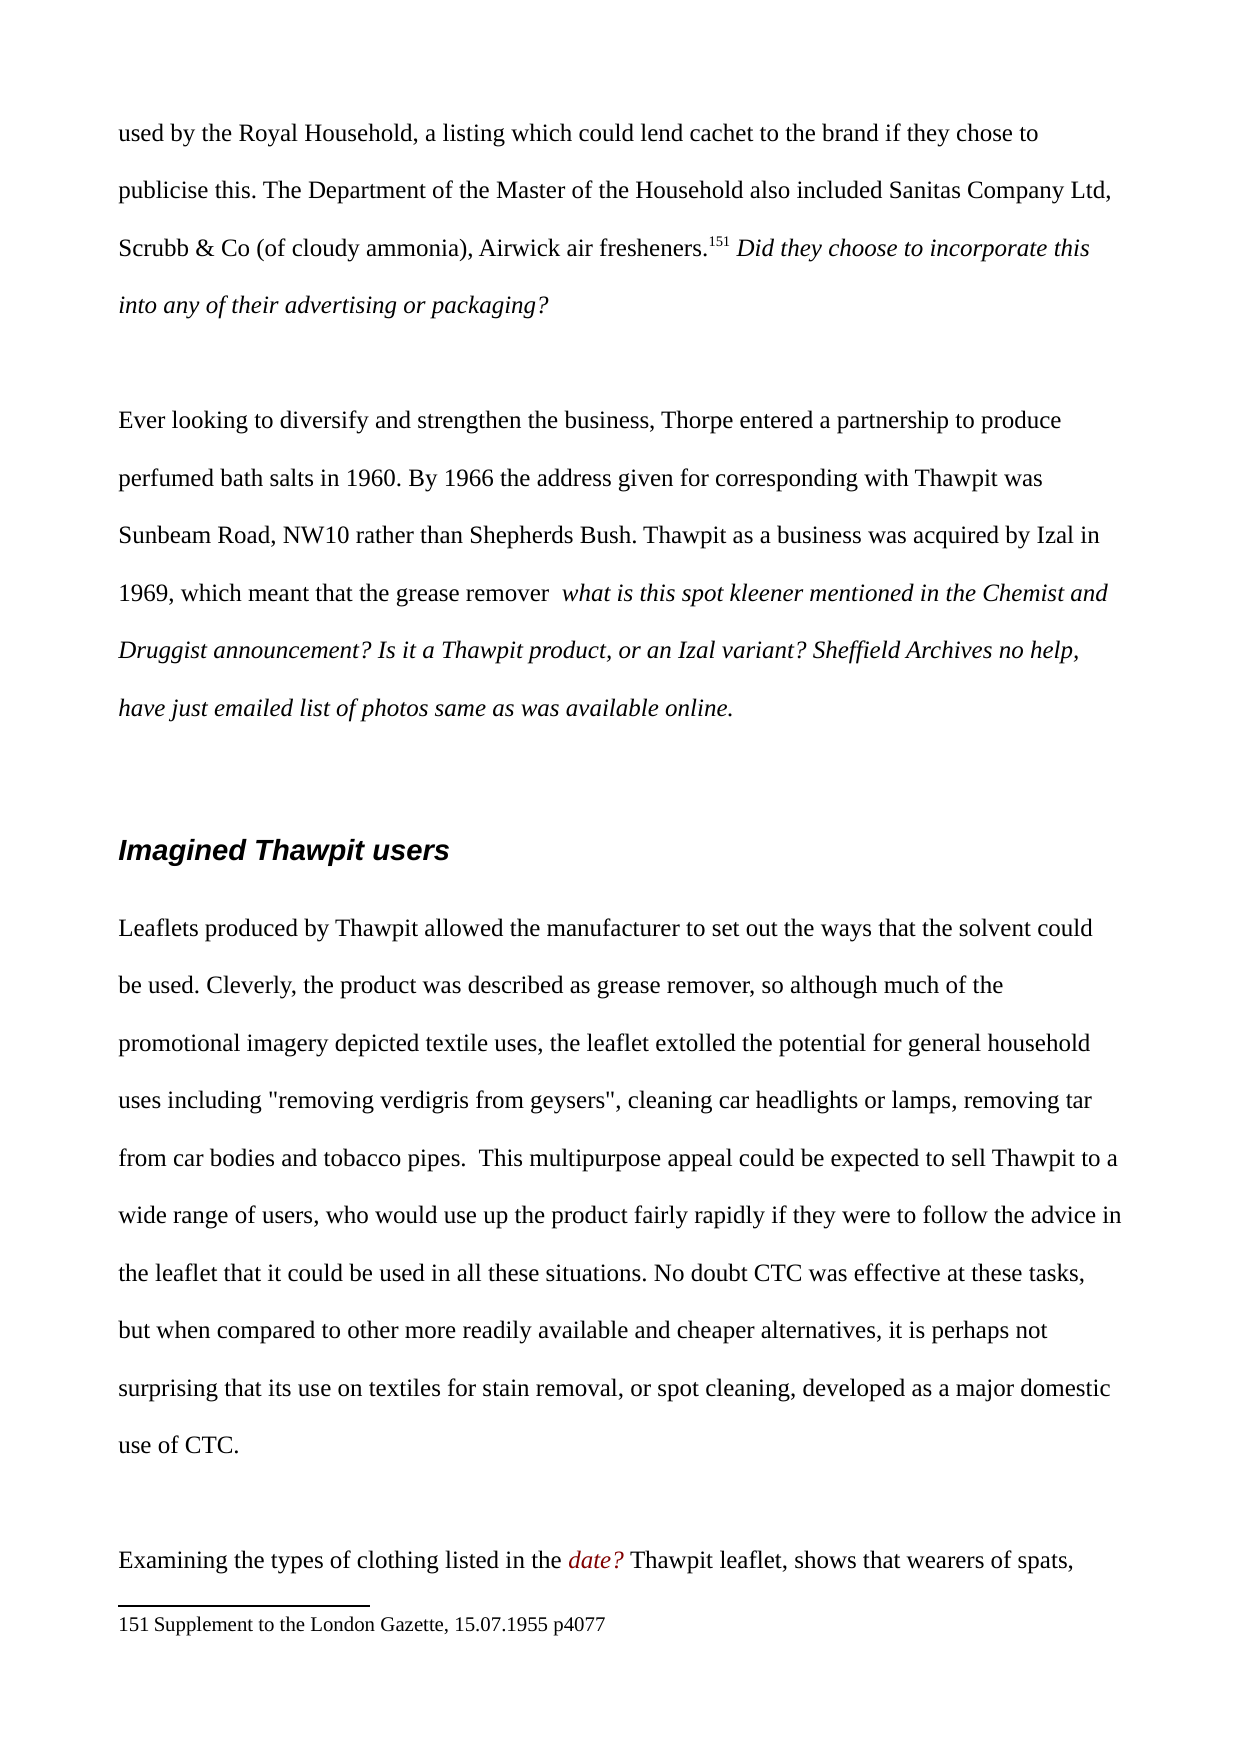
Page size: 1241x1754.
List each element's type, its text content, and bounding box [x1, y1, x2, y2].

text Ever looking to diversify and strengthen the business, Thorpe entered a partnership to produce perfumed bath salts in 1960. By 1966 the address given for corresponding with Thawpit was Sunbeam Road, NW10 rather than Shepherds Bush. Thawpit as a business was acquired by Izal in 1969, which meant that the grease remover what is this spot kleener mentioned in the Chemist and Druggist announcement? Is it a Thawpit product, or an Izal variant? Sheffield Archives no help, have just emailed list of photos same as was available online. [118, 406, 1122, 722]
subtitle Imagined Thawpit users [118, 833, 1122, 867]
text Supplement to the London Gazette, 15.07.1955 p4077 [118, 1612, 1122, 1636]
text used by the Royal Household, a listing which could lend cachet to the brand if they chose to publicise this. The Department of the Master of the Household also included Sanitas Company Ltd, Scrubb & Co (of cloudy ammonia), Airwick air fresheners. Did they choose to incorporate this into any of their advertising or packaging? [118, 118, 1122, 319]
text Examining the types of clothing listed in the date? Thawpit leaflet, shows that wearers of spats, [118, 1545, 1122, 1574]
text Leaflets produced by Thawpit allowed the manufacturer to set out the ways that the solvent could be used. Cleverly, the product was described as grease remover, so although much of the promotional imagery depicted textile uses, the leaflet extolled the potential for general household uses including "removing verdigris from geysers", cleaning car headlights or lamps, removing tar from car bodies and tobacco pipes. This multipurpose appeal could be expected to sell Thawpit to a wide range of users, who would use up the product fairly rapidly if they were to follow the advice in the leaflet that it could be used in all these situations. No doubt CTC was effective at these tasks, but when compared to other more readily available and cheaper alternatives, it is perhaps not surprising that its use on textiles for stain removal, or spot cleaning, developed as a major domestic use of CTC. [118, 913, 1122, 1459]
